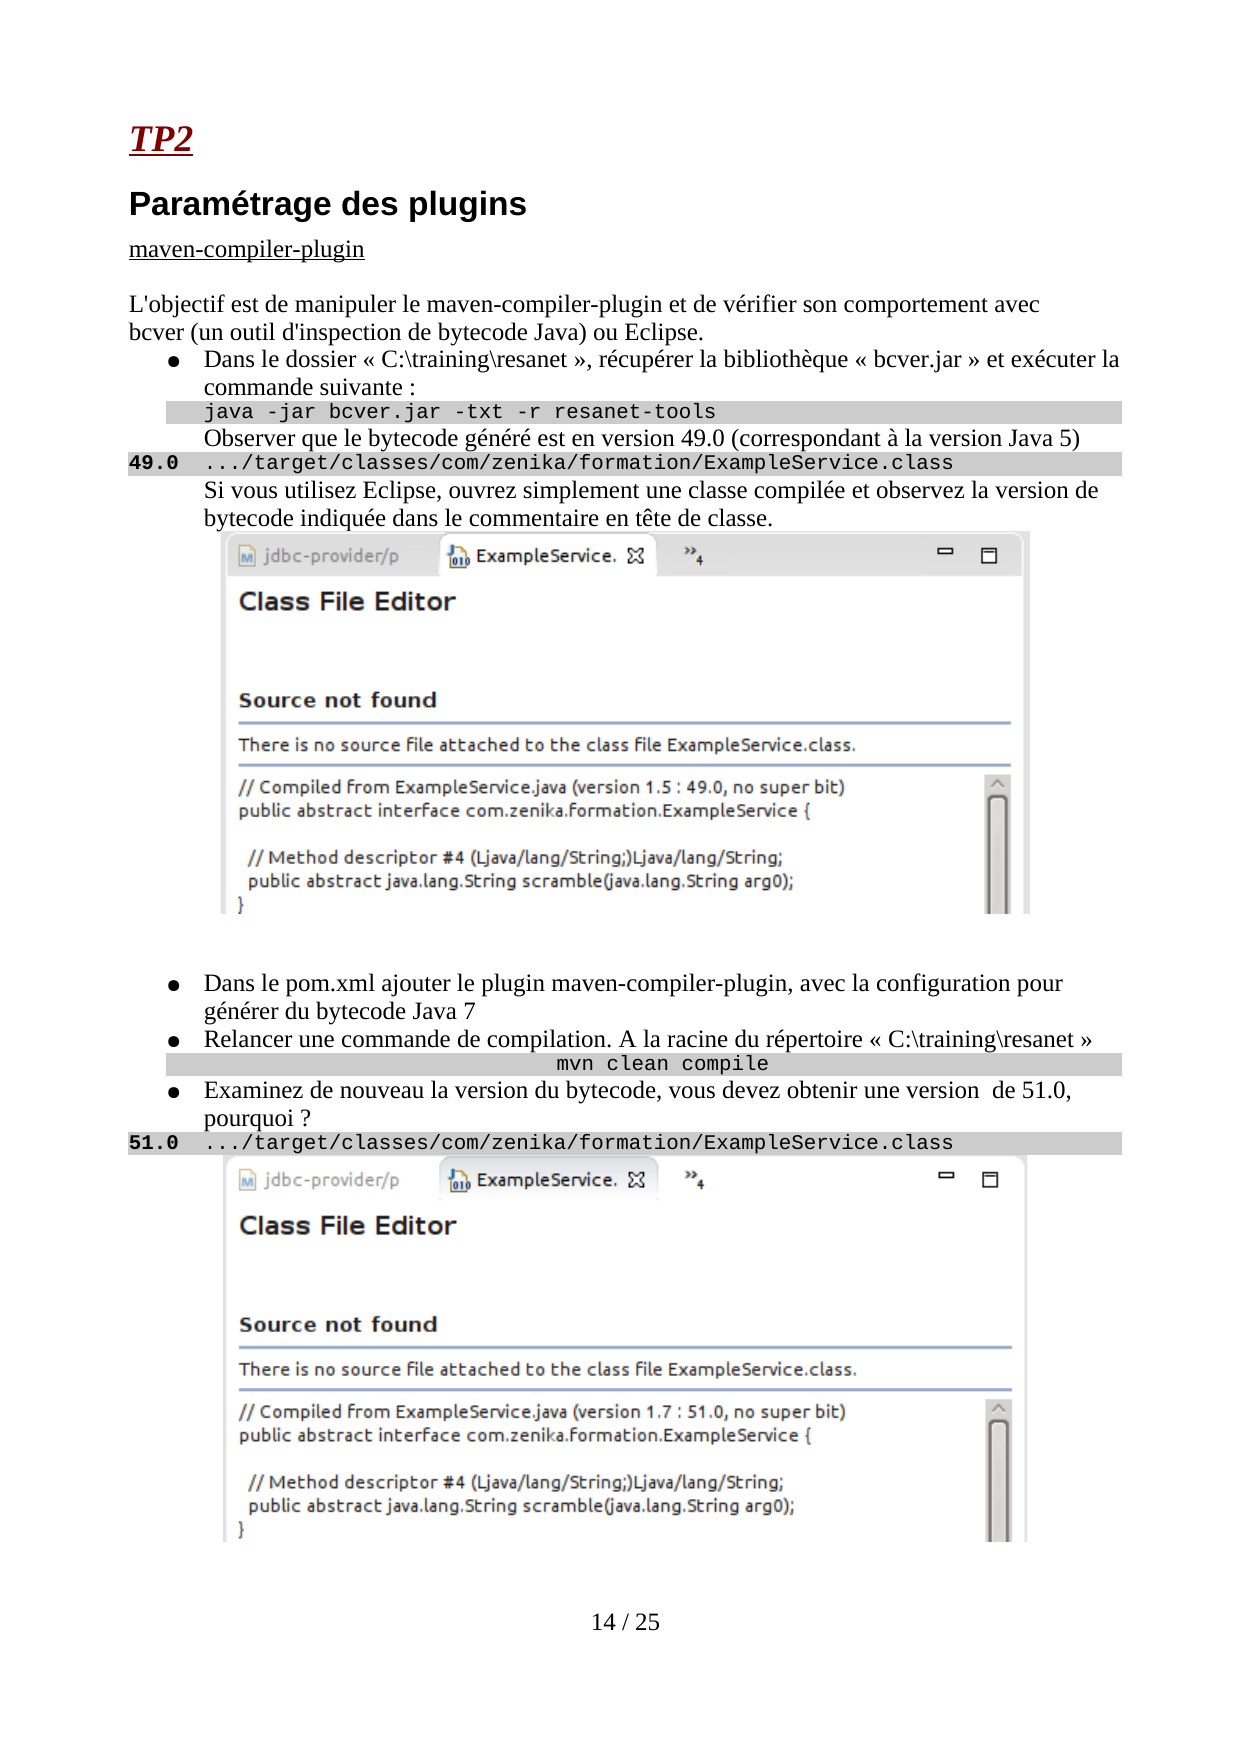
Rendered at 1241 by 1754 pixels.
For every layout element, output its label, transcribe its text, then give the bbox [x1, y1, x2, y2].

list Dans le dossier « C:\training\resanet », récupérer la bibliothèque « bcver.jar » et exécuter la commande suivante : [166, 346, 1122, 401]
text 51.0 .../target/classes/com/zenika/formation/ExampleService.class [128, 1132, 1122, 1155]
text 49.0 .../target/classes/com/zenika/formation/ExampleService.class [128, 452, 1122, 476]
list Si vous utilisez Eclipse, ouvrez simplement une classe compilée et observez la version de bytecode indiquée dans le commentaire en tête de classe. [166, 476, 1122, 531]
text L'objectif est de manipuler le maven-compiler-plugin et de vérifier son comportement avec bcver (un outil d'inspection de bytecode Java) ou Eclipse. [128, 290, 1122, 346]
text TP2 [128, 118, 1122, 160]
subtitle Paramétrage des plugins [128, 185, 1122, 222]
list Dans le pom.xml ajouter le plugin maven-compiler-plugin, avec la configuration pour générer du bytecode Java 7 [166, 969, 1122, 1025]
picture [220, 531, 1030, 914]
list java -jar bcver.jar -txt -r resanet-tools [166, 401, 1122, 424]
text maven-compiler-plugin [128, 235, 1122, 262]
text Observer que le bytecode généré est en version 49.0 (correspondant à la version Java 5) [128, 424, 1122, 452]
list Examinez de nouveau la version du bytecode, vous devez obtenir une version de 51.0, pourquoi ? [166, 1076, 1122, 1132]
list mvn clean compile [166, 1053, 1122, 1076]
list Relancer une commande de compilation. A la racine du répertoire « C:\training\resanet » [166, 1025, 1122, 1053]
picture [222, 1155, 1028, 1542]
